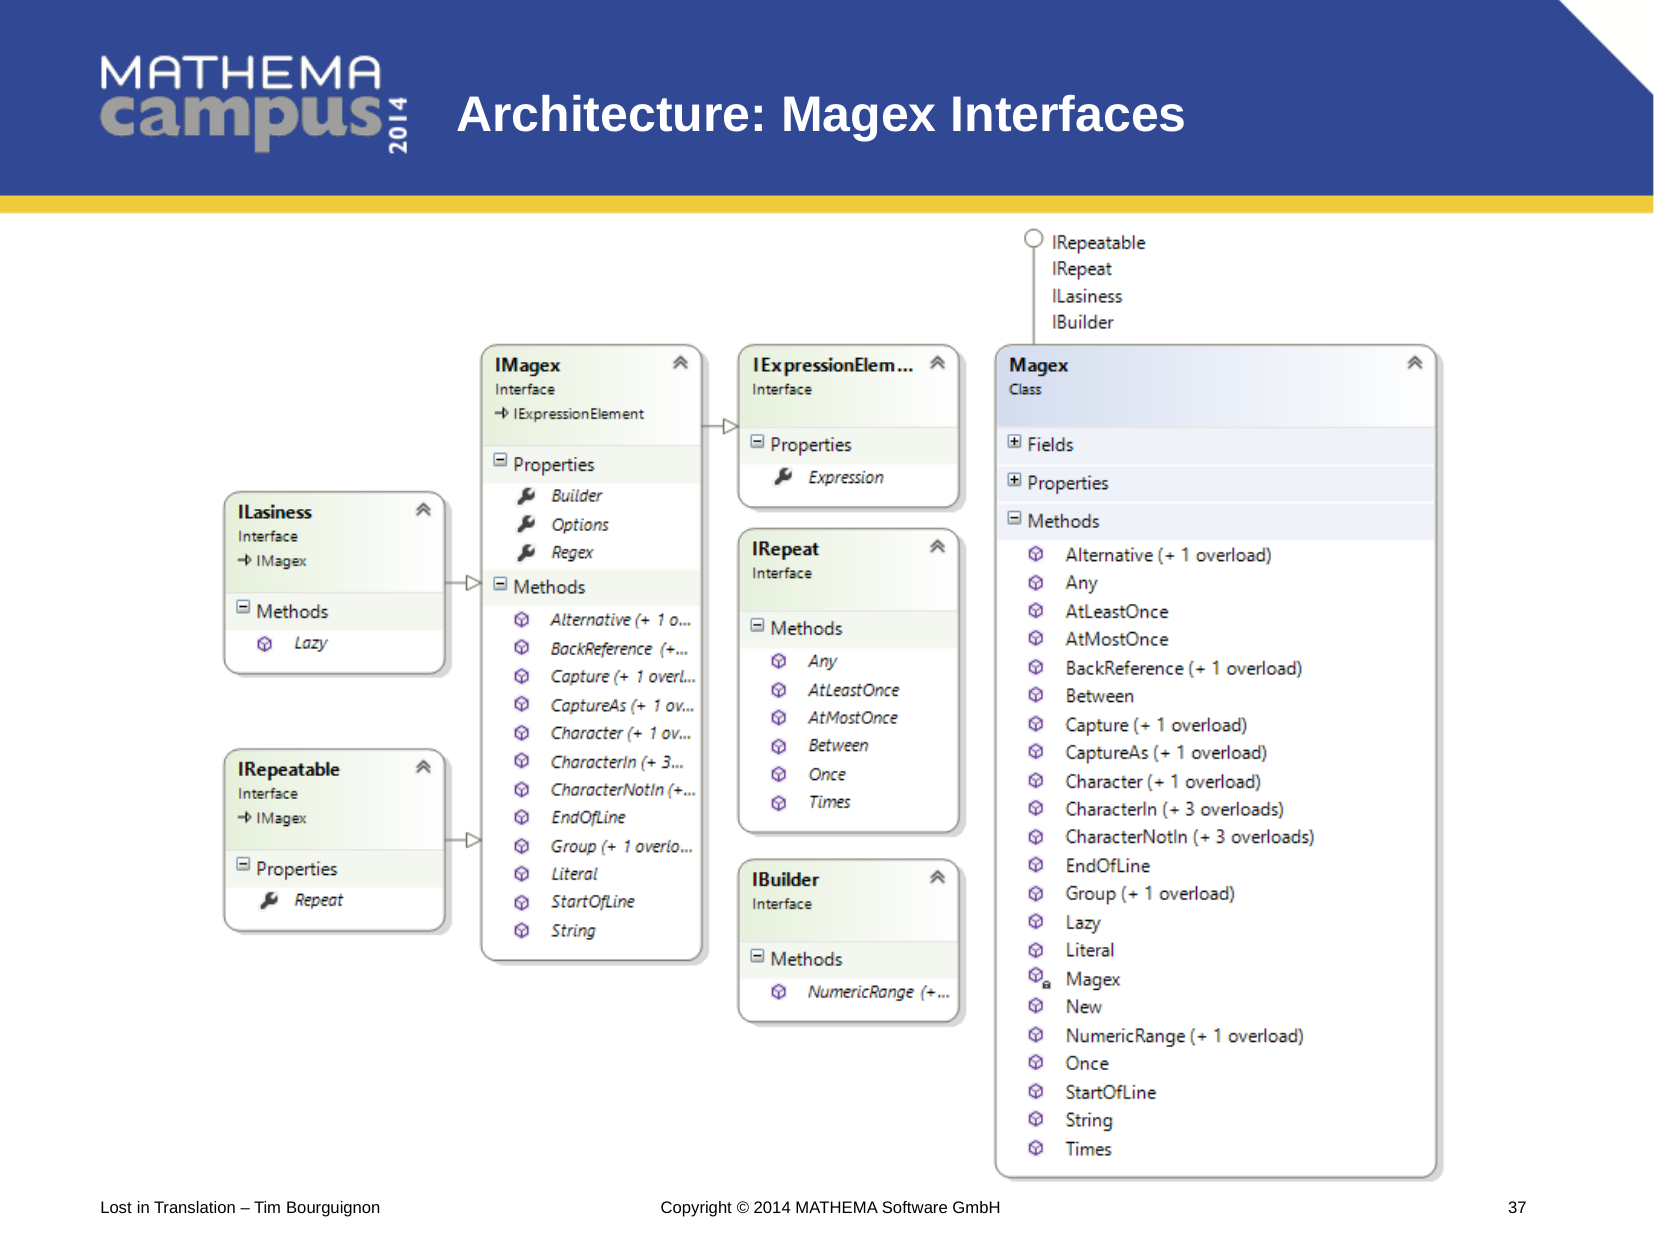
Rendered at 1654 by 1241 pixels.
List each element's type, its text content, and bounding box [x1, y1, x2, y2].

title Architecture: Magex Interfaces [456, 68, 1528, 160]
picture [0, 0, 1654, 1191]
